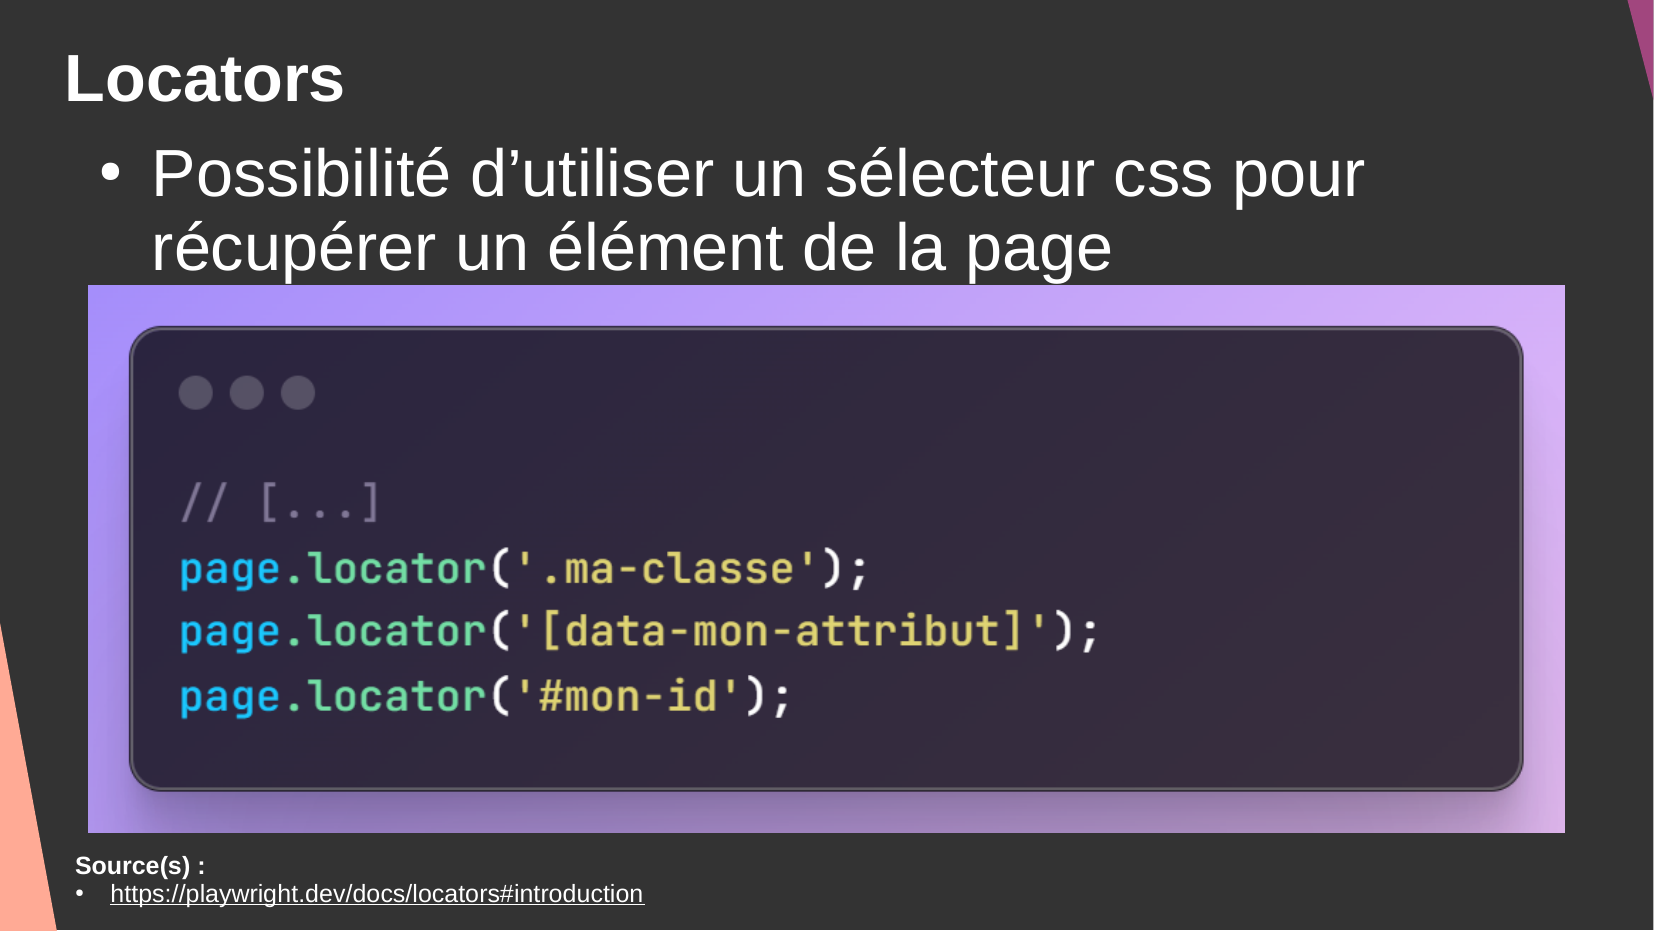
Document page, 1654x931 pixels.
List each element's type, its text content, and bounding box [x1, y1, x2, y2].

picture [88, 285, 1565, 833]
title Locators [64, 40, 1635, 116]
text_box [1627, 0, 1654, 103]
text_box Source(s) : https://playwright.dev/docs/locators#introduction [60, 821, 1546, 916]
list Possibilité d’utiliser un sélecteur css pour récupérer un élément de la page [80, 135, 1620, 296]
text_box [0, 622, 57, 931]
